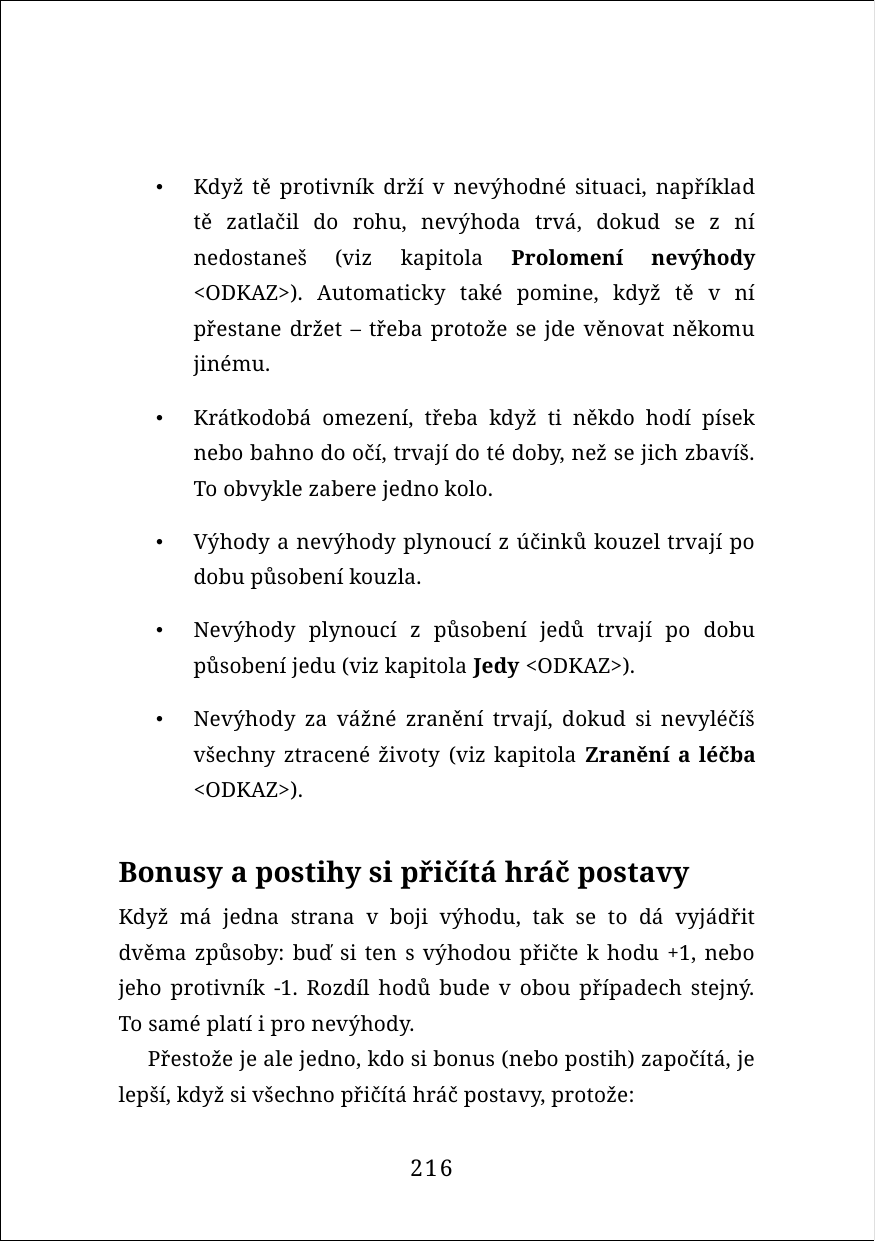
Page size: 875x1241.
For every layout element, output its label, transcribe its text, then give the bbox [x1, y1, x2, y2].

list Nevýhody za vážné zranění trvají, dokud si nevyléčíš všechny ztracené životy (viz kapitola Zranění a léčba <ODKAZ>). [156, 704, 756, 804]
list Nevýhody plynoucí z působení jedů trvají po dobu působení jedu (viz kapitola Jedy <ODKAZ>). [156, 616, 756, 679]
subtitle Bonusy a postihy si přičítá hráč postavy [118, 852, 756, 891]
list Krátkodobá omezení, třeba když ti někdo hodí písek nebo bahno do očí, trvají do té doby, než se jich zbavíš. To obvykle zabere jedno kolo. [156, 403, 756, 502]
list Když tě protivník drží v nevýhodné situaci, například tě zatlačil do rohu, nevýhoda trvá, dokud se z ní nedostaneš (viz kapitola Prolomení nevýhody <ODKAZ>). Automaticky také pomine, když tě v ní přestane držet – třeba protože se jde věnovat někomu jinému. [156, 172, 756, 378]
text Když má jedna strana v boji výhodu, tak se to dá vyjádřit dvěma způsoby: buď si ten s výhodou přičte k hodu +1, nebo jeho protivník -1. Rozdíl hodů bude v obou případech stejný. To samé platí i pro nevýhody. Přestože je ale jedno, kdo si bonus (nebo postih) započítá, je lepší, když si všechno přičítá hráč postavy, protože: [118, 902, 756, 1108]
list Výhody a nevýhody plynoucí z účinků kouzel trvají po dobu působení kouzla. [156, 527, 756, 591]
